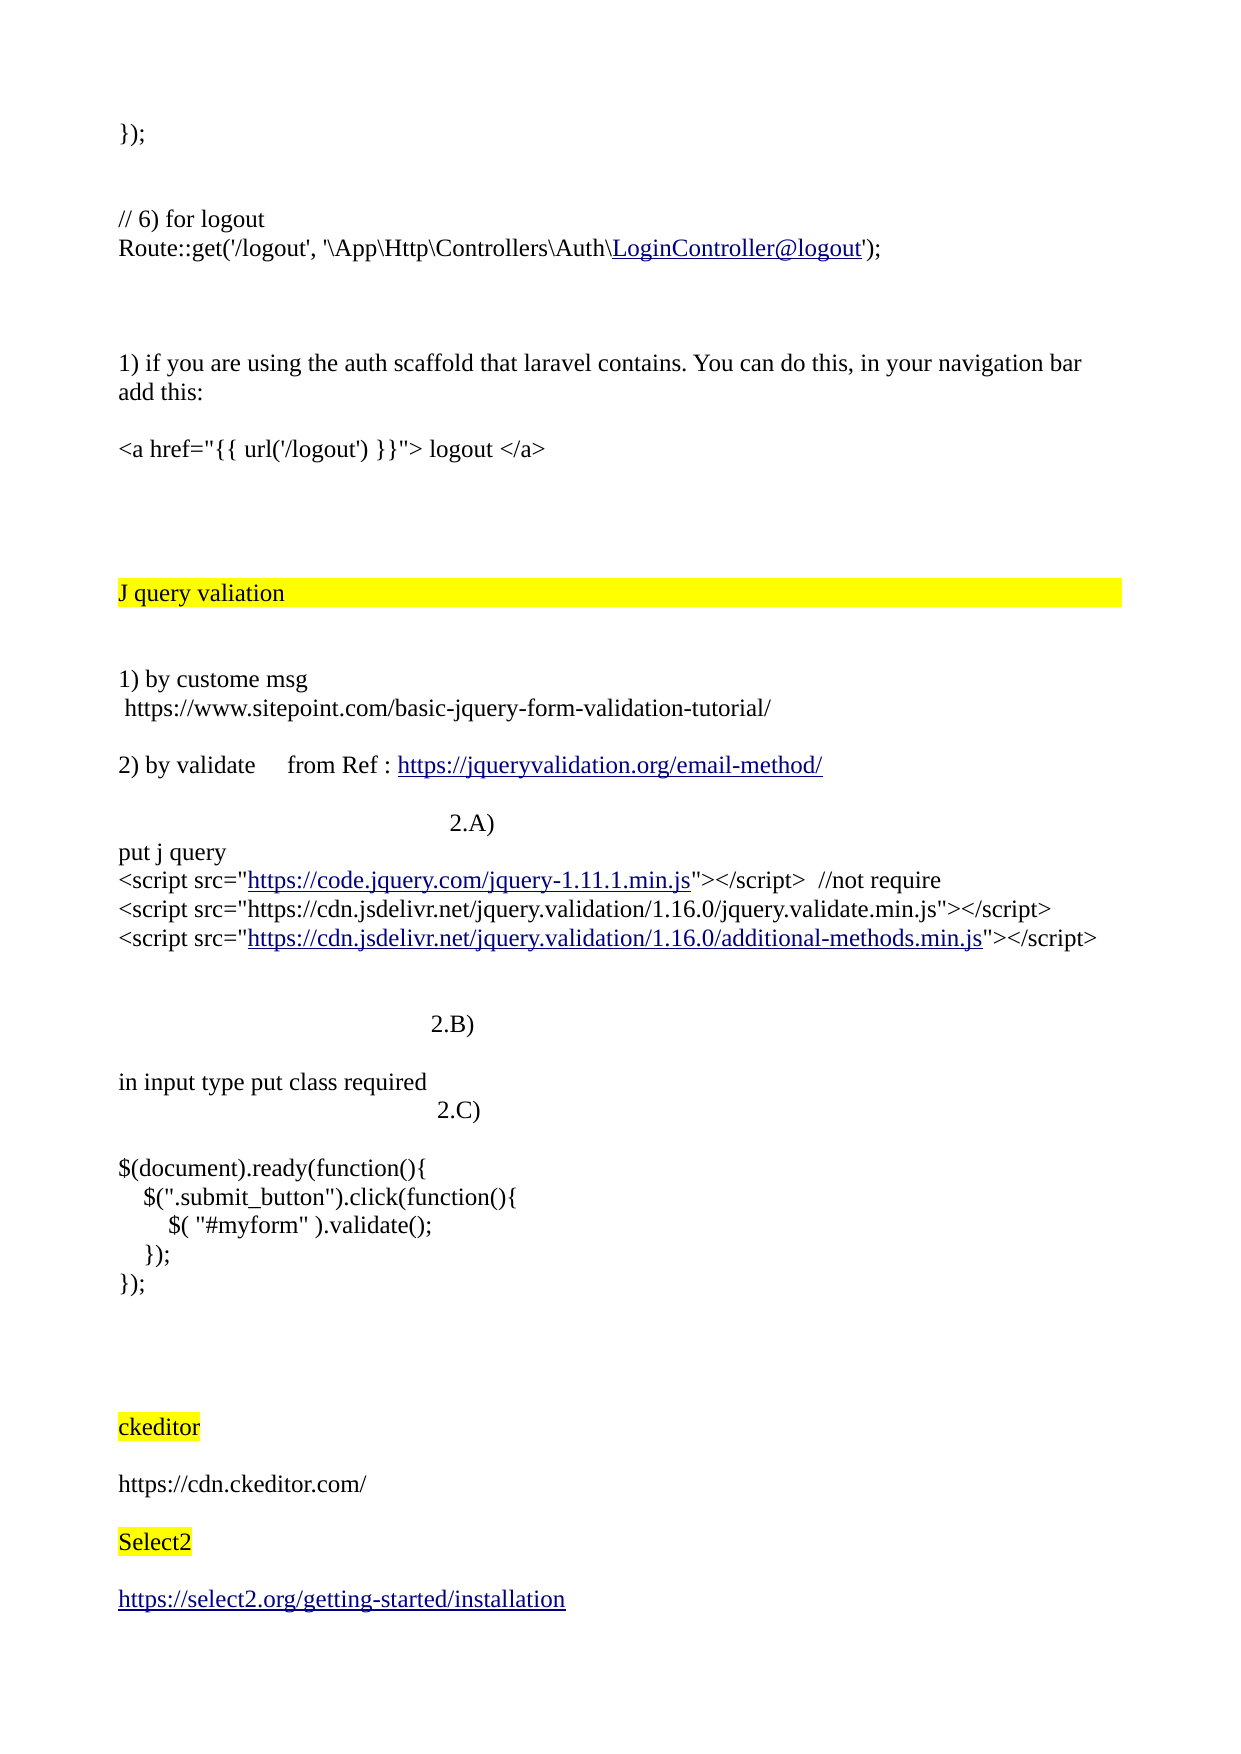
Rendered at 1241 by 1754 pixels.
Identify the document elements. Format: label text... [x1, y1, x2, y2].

text <script src="https://cdn.jsdelivr.net/jquery.validation/1.16.0/additional-methods.min.js"></script> [118, 923, 1122, 952]
text Route::get('/logout', '\App\Http\Controllers\Auth\LoginController@logout'); [118, 233, 1122, 262]
text <script src="https://cdn.jsdelivr.net/jquery.validation/1.16.0/jquery.validate.min.js"></script> [118, 894, 1122, 923]
text 2.C) [118, 1096, 1122, 1124]
text // 6) for logout [118, 204, 1122, 233]
text in input type put class required [118, 1067, 1122, 1096]
text <script src="https://code.jquery.com/jquery-1.11.1.min.js"></script> //not require [118, 866, 1122, 894]
text 1) by custome msg [118, 607, 1122, 693]
text $(".submit_button").click(function(){ [118, 1182, 1122, 1211]
text put j query [118, 837, 1122, 866]
text }); [118, 1268, 1122, 1297]
text J query valiation [118, 578, 1122, 607]
text 2.A) [118, 808, 1122, 837]
text https://www.sitepoint.com/basic-jquery-form-validation-tutorial/ [118, 693, 1122, 722]
text 2.B) [118, 1009, 1122, 1038]
text 2) by validate from Ref : https://jqueryvalidation.org/email-method/ [118, 751, 1122, 779]
text <a href="{{ url('/logout') }}"> logout </a> [118, 434, 1122, 463]
text }); [118, 1239, 1122, 1268]
text $(document).ready(function(){ [118, 1153, 1122, 1182]
text Select2 [118, 1527, 1122, 1556]
text }); [118, 118, 1122, 147]
text https://cdn.ckeditor.com/ [118, 1469, 1122, 1498]
text $( "#myform" ).validate(); [118, 1211, 1122, 1239]
text https://select2.org/getting-started/installation [118, 1584, 1122, 1613]
text ckeditor [118, 1412, 1122, 1441]
text 1) if you are using the auth scaffold that laravel contains. You can do this, in your navigation bar add this: [118, 348, 1122, 406]
